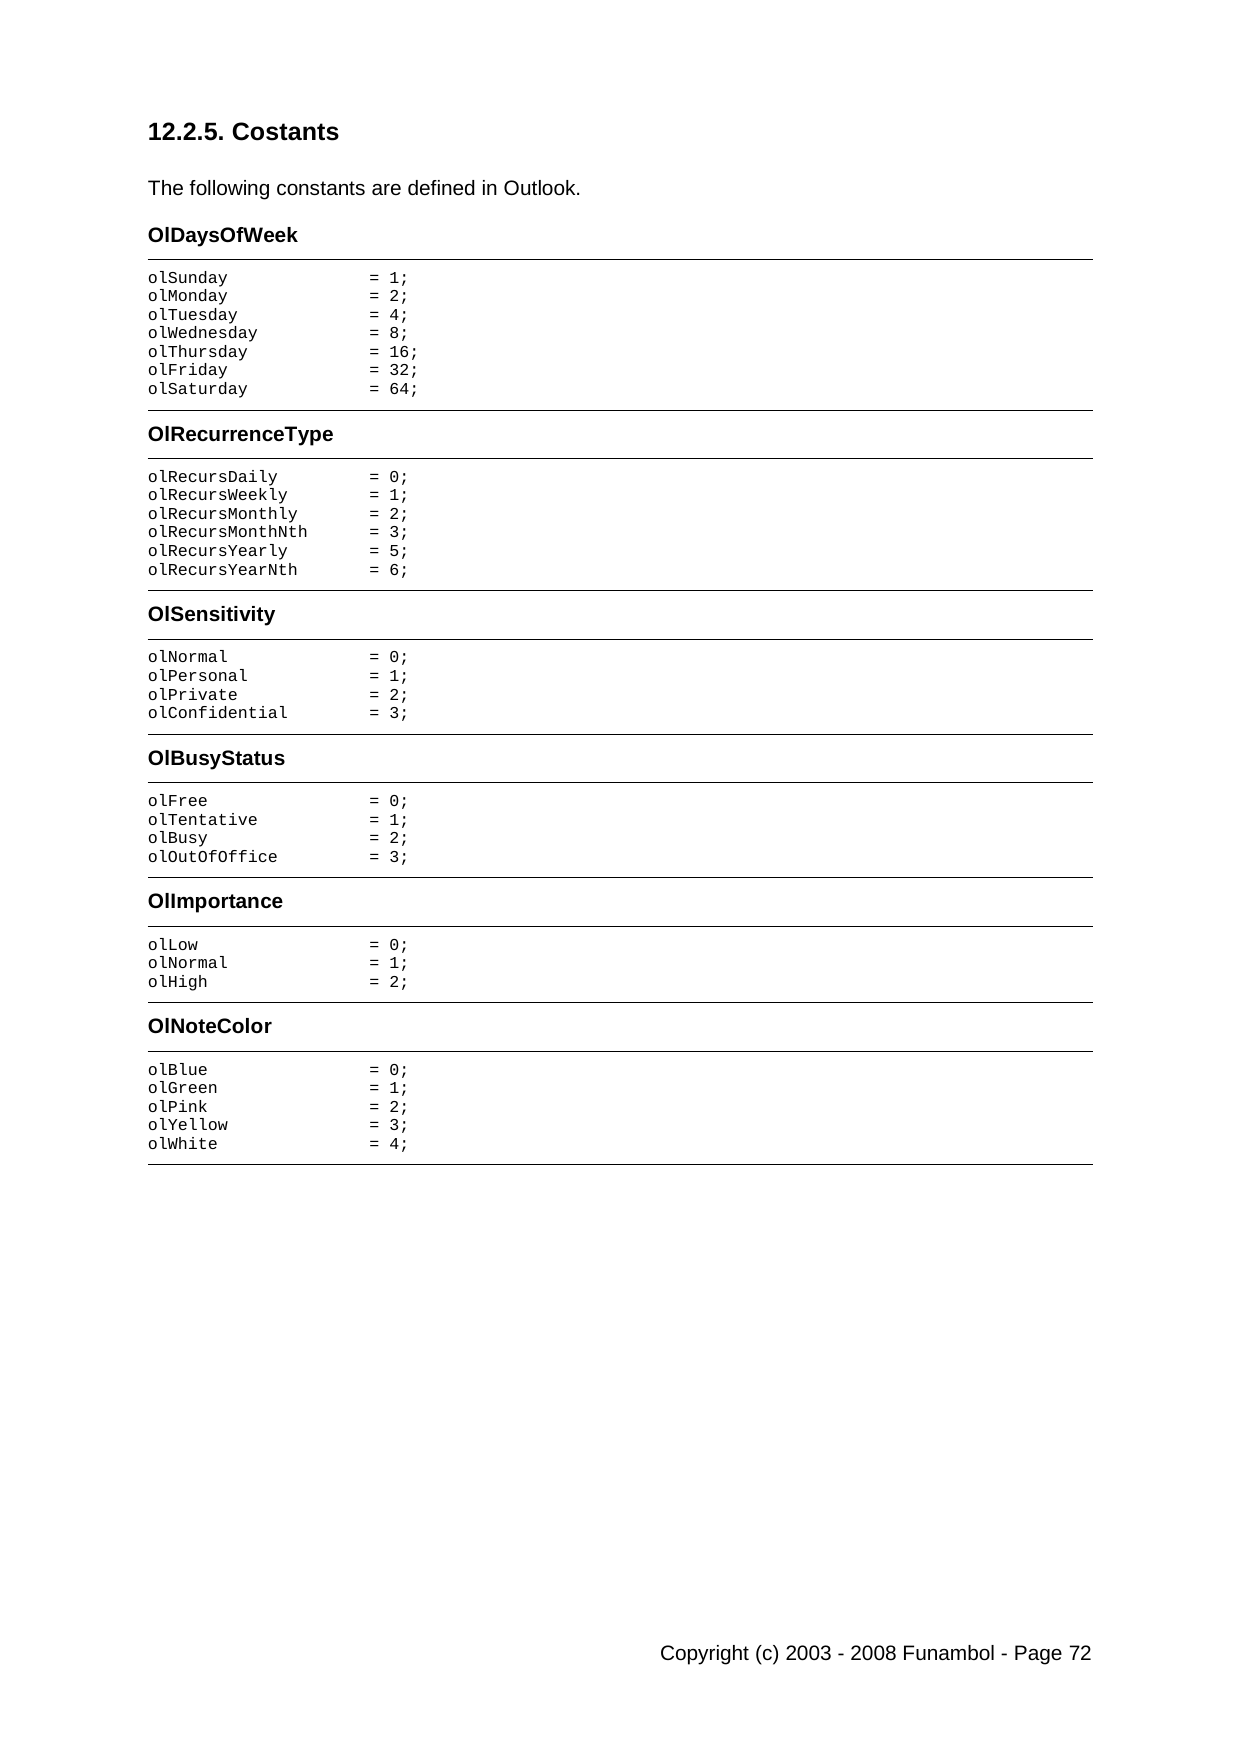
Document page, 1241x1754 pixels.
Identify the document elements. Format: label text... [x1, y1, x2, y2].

text OlRecurrenceType [148, 422, 1093, 446]
text OlImportance [148, 890, 1093, 913]
text OlNoteColor [148, 1015, 1093, 1038]
text olBlue = 0; olGreen = 1; olPink = 2; olYellow = 3; olWhite = 4; [148, 1052, 1093, 1164]
text olFree = 0; olTentative = 1; olBusy = 2; olOutOfOffice = 3; [148, 783, 1093, 877]
text OlBusyStatus [148, 746, 1093, 770]
text olLow = 0; olNormal = 1; olHigh = 2; [148, 927, 1093, 1002]
text olNormal = 0; olPersonal = 1; olPrivate = 2; olConfidential = 3; [148, 640, 1093, 734]
text olSunday = 1; olMonday = 2; olTuesday = 4; olWednesday = 8; olThursday = 16; olFriday = 32; olSaturday = 64; [148, 260, 1093, 410]
text olRecursDaily = 0; olRecursWeekly = 1; olRecursMonthly = 2; olRecursMonthNth = 3; olRecursYearly = 5; olRecursYearNth = 6; [148, 459, 1093, 590]
text OlSensitivity [148, 603, 1093, 626]
text OlDaysOfWeek [148, 223, 1093, 247]
text The following constants are defined in Outlook. [148, 176, 1093, 199]
subtitle Costants [148, 118, 1093, 146]
